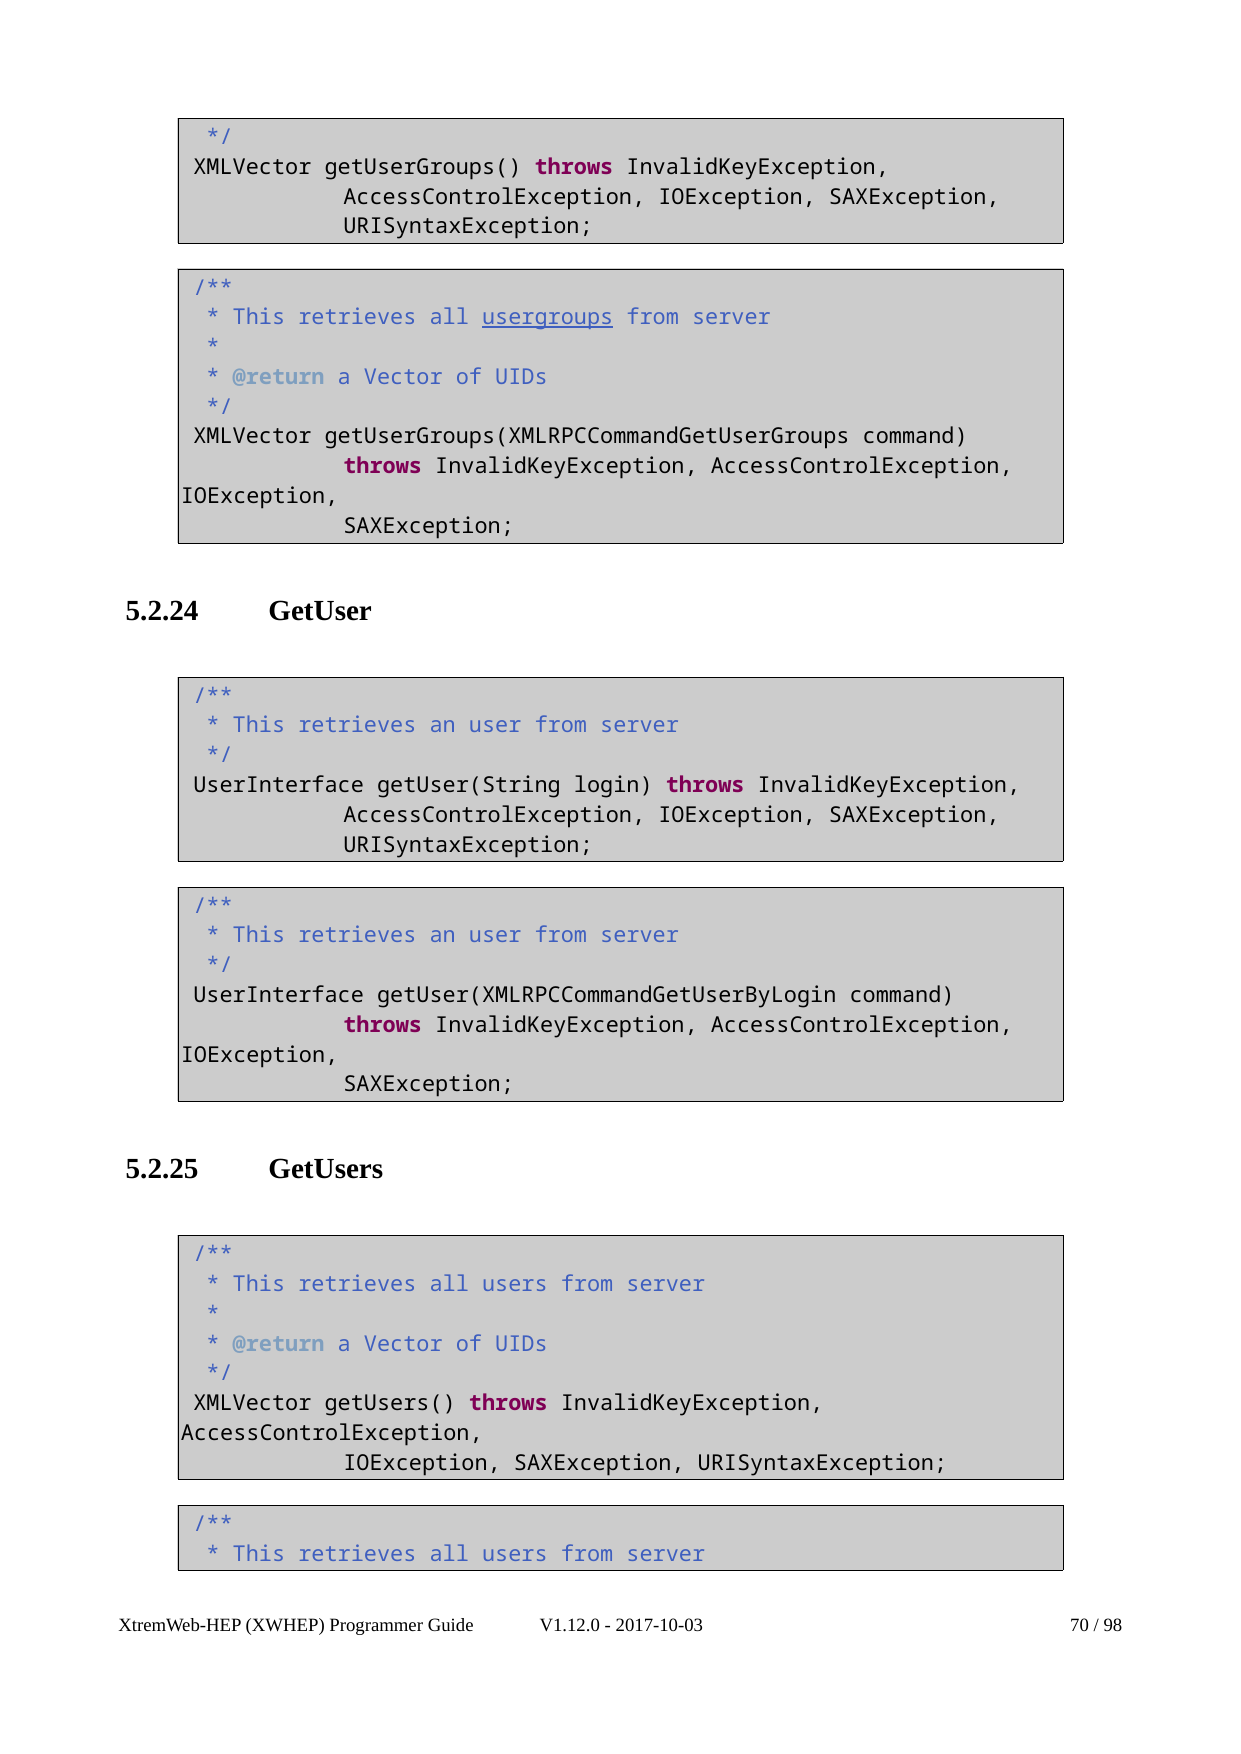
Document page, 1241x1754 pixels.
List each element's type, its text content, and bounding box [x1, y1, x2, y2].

text throws InvalidKeyException, AccessControlException, IOException, [179, 1006, 1063, 1065]
subtitle GetUsers [118, 1151, 1122, 1185]
text throws InvalidKeyException, AccessControlException, IOException, [179, 447, 1063, 507]
text /** [179, 678, 1063, 706]
text URISyntaxException; [179, 207, 1063, 243]
text XMLVector getUsers() throws InvalidKeyException, AccessControlException, [179, 1384, 1063, 1444]
text XMLVector getUserGroups() throws InvalidKeyException, [179, 148, 1063, 178]
text XMLVector getUserGroups(XMLRPCCommandGetUserGroups command) [179, 417, 1063, 447]
text * This retrieves an user from server [179, 706, 1063, 736]
text /** [179, 1506, 1063, 1534]
text * [179, 1295, 1063, 1324]
text /** [179, 270, 1063, 298]
text /** [179, 1236, 1063, 1265]
text * @return a Vector of UIDs [179, 1324, 1063, 1354]
text */ [179, 736, 1063, 766]
text * This retrieves all users from server [179, 1534, 1063, 1570]
text * This retrieves an user from server [179, 916, 1063, 946]
text SAXException; [179, 507, 1063, 543]
text AccessControlException, IOException, SAXException, [179, 796, 1063, 826]
text * @return a Vector of UIDs [179, 358, 1063, 388]
text * This retrieves all usergroups from server [179, 298, 1063, 328]
text URISyntaxException; [179, 826, 1063, 861]
text UserInterface getUser(XMLRPCCommandGetUserByLogin command) [179, 976, 1063, 1006]
text AccessControlException, IOException, SAXException, [179, 178, 1063, 207]
text */ [179, 1354, 1063, 1384]
text * This retrieves all users from server [179, 1265, 1063, 1295]
text */ [179, 946, 1063, 976]
text SAXException; [179, 1065, 1063, 1101]
text * [179, 328, 1063, 358]
text */ [179, 119, 1063, 148]
text UserInterface getUser(String login) throws InvalidKeyException, [179, 766, 1063, 796]
text IOException, SAXException, URISyntaxException; [179, 1444, 1063, 1479]
subtitle GetUser [118, 593, 1122, 626]
text */ [179, 388, 1063, 417]
text /** [179, 888, 1063, 916]
